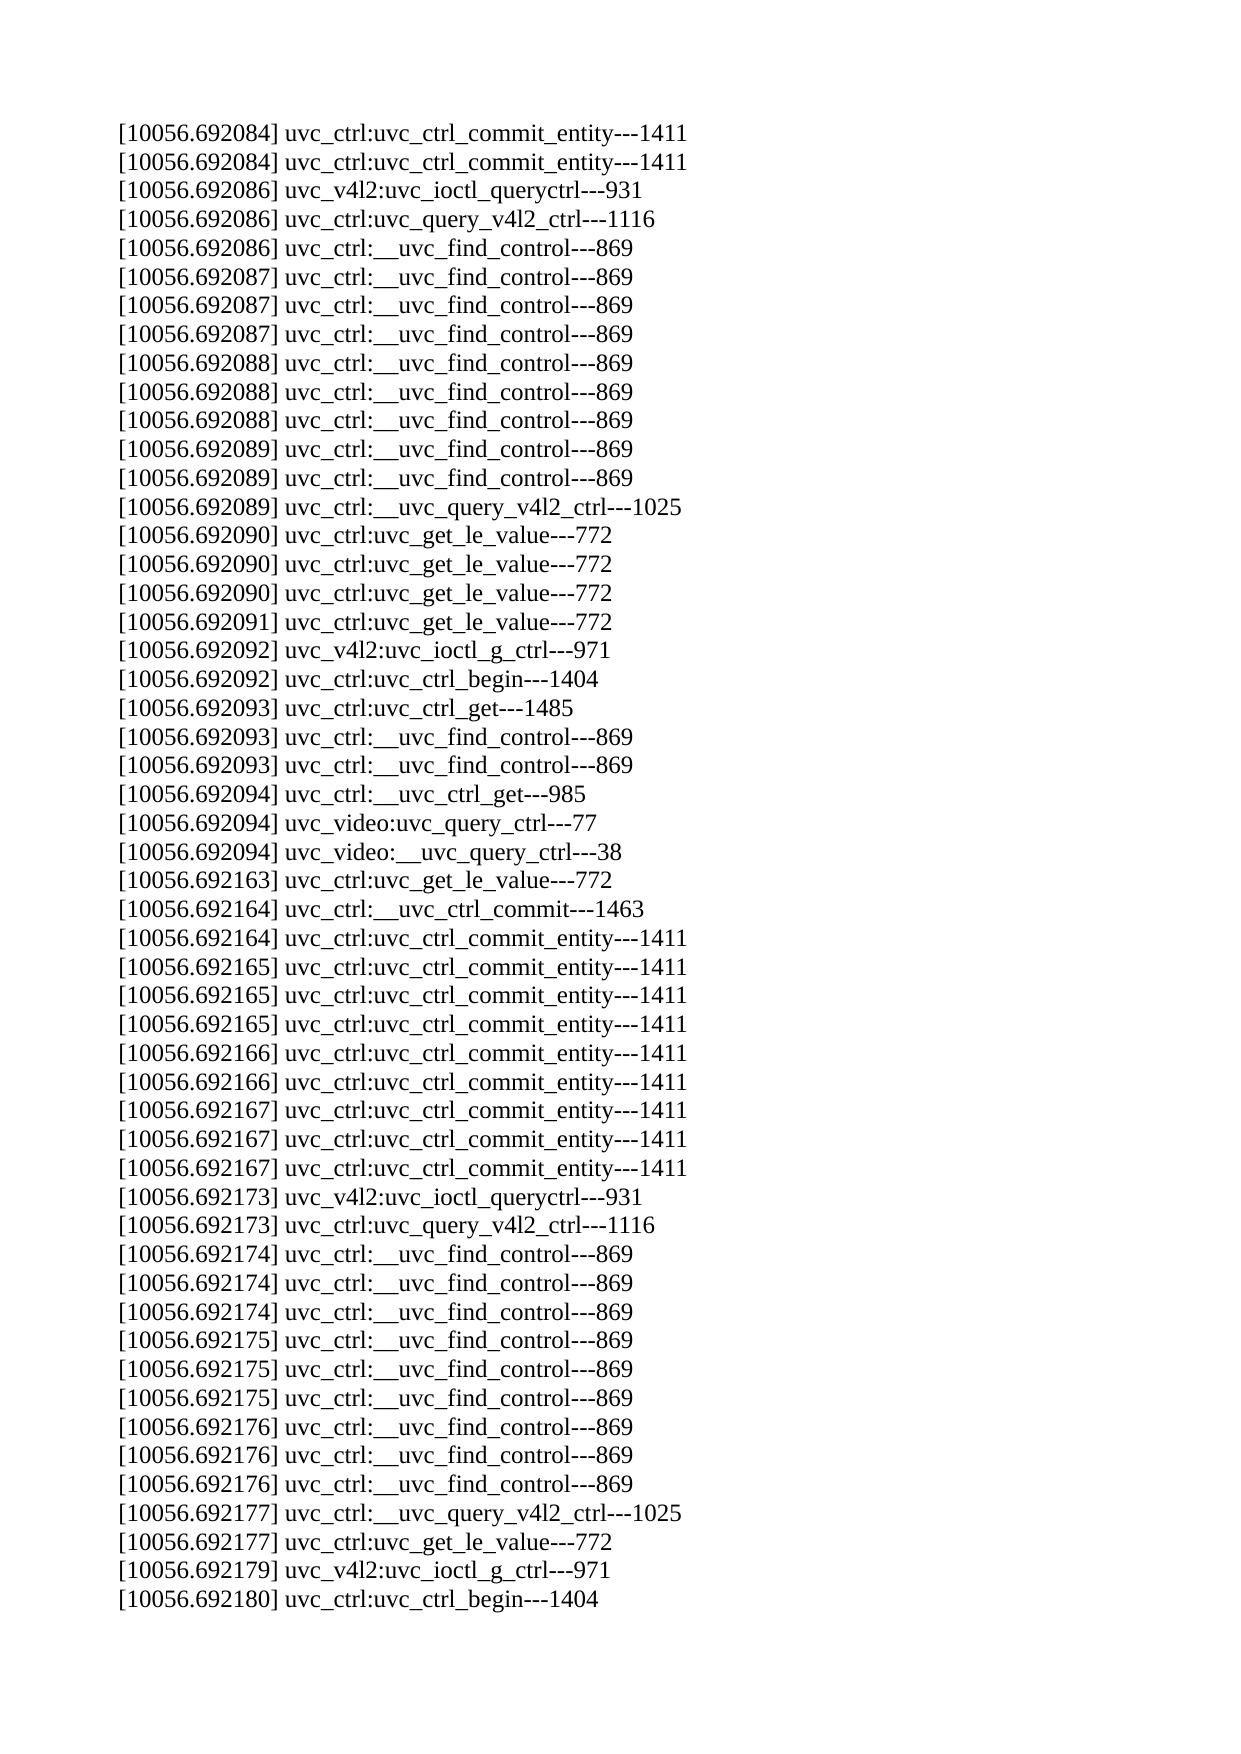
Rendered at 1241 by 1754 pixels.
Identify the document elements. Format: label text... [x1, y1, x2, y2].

text [10056.692163] uvc_ctrl:uvc_get_le_value---772 [118, 866, 1122, 894]
text [10056.692166] uvc_ctrl:uvc_ctrl_commit_entity---1411 [118, 1067, 1122, 1096]
text [10056.692089] uvc_ctrl:__uvc_find_control---869 [118, 463, 1122, 492]
text [10056.692174] uvc_ctrl:__uvc_find_control---869 [118, 1268, 1122, 1297]
text [10056.692091] uvc_ctrl:uvc_get_le_value---772 [118, 607, 1122, 636]
text [10056.692164] uvc_ctrl:uvc_ctrl_commit_entity---1411 [118, 923, 1122, 952]
text [10056.692165] uvc_ctrl:uvc_ctrl_commit_entity---1411 [118, 1009, 1122, 1038]
text [10056.692167] uvc_ctrl:uvc_ctrl_commit_entity---1411 [118, 1124, 1122, 1153]
text [10056.692094] uvc_ctrl:__uvc_ctrl_get---985 [118, 779, 1122, 808]
text [10056.692175] uvc_ctrl:__uvc_find_control---869 [118, 1383, 1122, 1412]
text [10056.692164] uvc_ctrl:__uvc_ctrl_commit---1463 [118, 894, 1122, 923]
text [10056.692176] uvc_ctrl:__uvc_find_control---869 [118, 1412, 1122, 1441]
text [10056.692089] uvc_ctrl:__uvc_query_v4l2_ctrl---1025 [118, 492, 1122, 521]
text [10056.692093] uvc_ctrl:__uvc_find_control---869 [118, 751, 1122, 779]
text [10056.692165] uvc_ctrl:uvc_ctrl_commit_entity---1411 [118, 952, 1122, 981]
text [10056.692167] uvc_ctrl:uvc_ctrl_commit_entity---1411 [118, 1096, 1122, 1124]
text [10056.692092] uvc_ctrl:uvc_ctrl_begin---1404 [118, 664, 1122, 693]
text [10056.692166] uvc_ctrl:uvc_ctrl_commit_entity---1411 [118, 1038, 1122, 1067]
text [10056.692087] uvc_ctrl:__uvc_find_control---869 [118, 319, 1122, 348]
text [10056.692173] uvc_v4l2:uvc_ioctl_queryctrl---931 [118, 1182, 1122, 1211]
text [10056.692094] uvc_video:__uvc_query_ctrl---38 [118, 837, 1122, 866]
text [10056.692173] uvc_ctrl:uvc_query_v4l2_ctrl---1116 [118, 1211, 1122, 1239]
text [10056.692089] uvc_ctrl:__uvc_find_control---869 [118, 434, 1122, 463]
text [10056.692177] uvc_ctrl:uvc_get_le_value---772 [118, 1527, 1122, 1556]
text [10056.692174] uvc_ctrl:__uvc_find_control---869 [118, 1297, 1122, 1326]
text [10056.692180] uvc_ctrl:uvc_ctrl_begin---1404 [118, 1584, 1122, 1613]
text [10056.692088] uvc_ctrl:__uvc_find_control---869 [118, 348, 1122, 377]
text [10056.692084] uvc_ctrl:uvc_ctrl_commit_entity---1411 [118, 147, 1122, 176]
text [10056.692093] uvc_ctrl:__uvc_find_control---869 [118, 722, 1122, 751]
text [10056.692087] uvc_ctrl:__uvc_find_control---869 [118, 262, 1122, 291]
text [10056.692090] uvc_ctrl:uvc_get_le_value---772 [118, 521, 1122, 549]
text [10056.692175] uvc_ctrl:__uvc_find_control---869 [118, 1354, 1122, 1383]
text [10056.692086] uvc_ctrl:uvc_query_v4l2_ctrl---1116 [118, 204, 1122, 233]
text [10056.692086] uvc_v4l2:uvc_ioctl_queryctrl---931 [118, 176, 1122, 204]
text [10056.692174] uvc_ctrl:__uvc_find_control---869 [118, 1239, 1122, 1268]
text [10056.692179] uvc_v4l2:uvc_ioctl_g_ctrl---971 [118, 1556, 1122, 1584]
text [10056.692176] uvc_ctrl:__uvc_find_control---869 [118, 1469, 1122, 1498]
text [10056.692092] uvc_v4l2:uvc_ioctl_g_ctrl---971 [118, 636, 1122, 664]
text [10056.692084] uvc_ctrl:uvc_ctrl_commit_entity---1411 [118, 118, 1122, 147]
text [10056.692094] uvc_video:uvc_query_ctrl---77 [118, 808, 1122, 837]
text [10056.692090] uvc_ctrl:uvc_get_le_value---772 [118, 549, 1122, 578]
text [10056.692088] uvc_ctrl:__uvc_find_control---869 [118, 406, 1122, 434]
text [10056.692093] uvc_ctrl:uvc_ctrl_get---1485 [118, 693, 1122, 722]
text [10056.692175] uvc_ctrl:__uvc_find_control---869 [118, 1326, 1122, 1354]
text [10056.692167] uvc_ctrl:uvc_ctrl_commit_entity---1411 [118, 1153, 1122, 1182]
text [10056.692176] uvc_ctrl:__uvc_find_control---869 [118, 1441, 1122, 1469]
text [10056.692086] uvc_ctrl:__uvc_find_control---869 [118, 233, 1122, 262]
text [10056.692177] uvc_ctrl:__uvc_query_v4l2_ctrl---1025 [118, 1498, 1122, 1527]
text [10056.692088] uvc_ctrl:__uvc_find_control---869 [118, 377, 1122, 406]
text [10056.692087] uvc_ctrl:__uvc_find_control---869 [118, 291, 1122, 319]
text [10056.692090] uvc_ctrl:uvc_get_le_value---772 [118, 578, 1122, 607]
text [10056.692165] uvc_ctrl:uvc_ctrl_commit_entity---1411 [118, 981, 1122, 1009]
